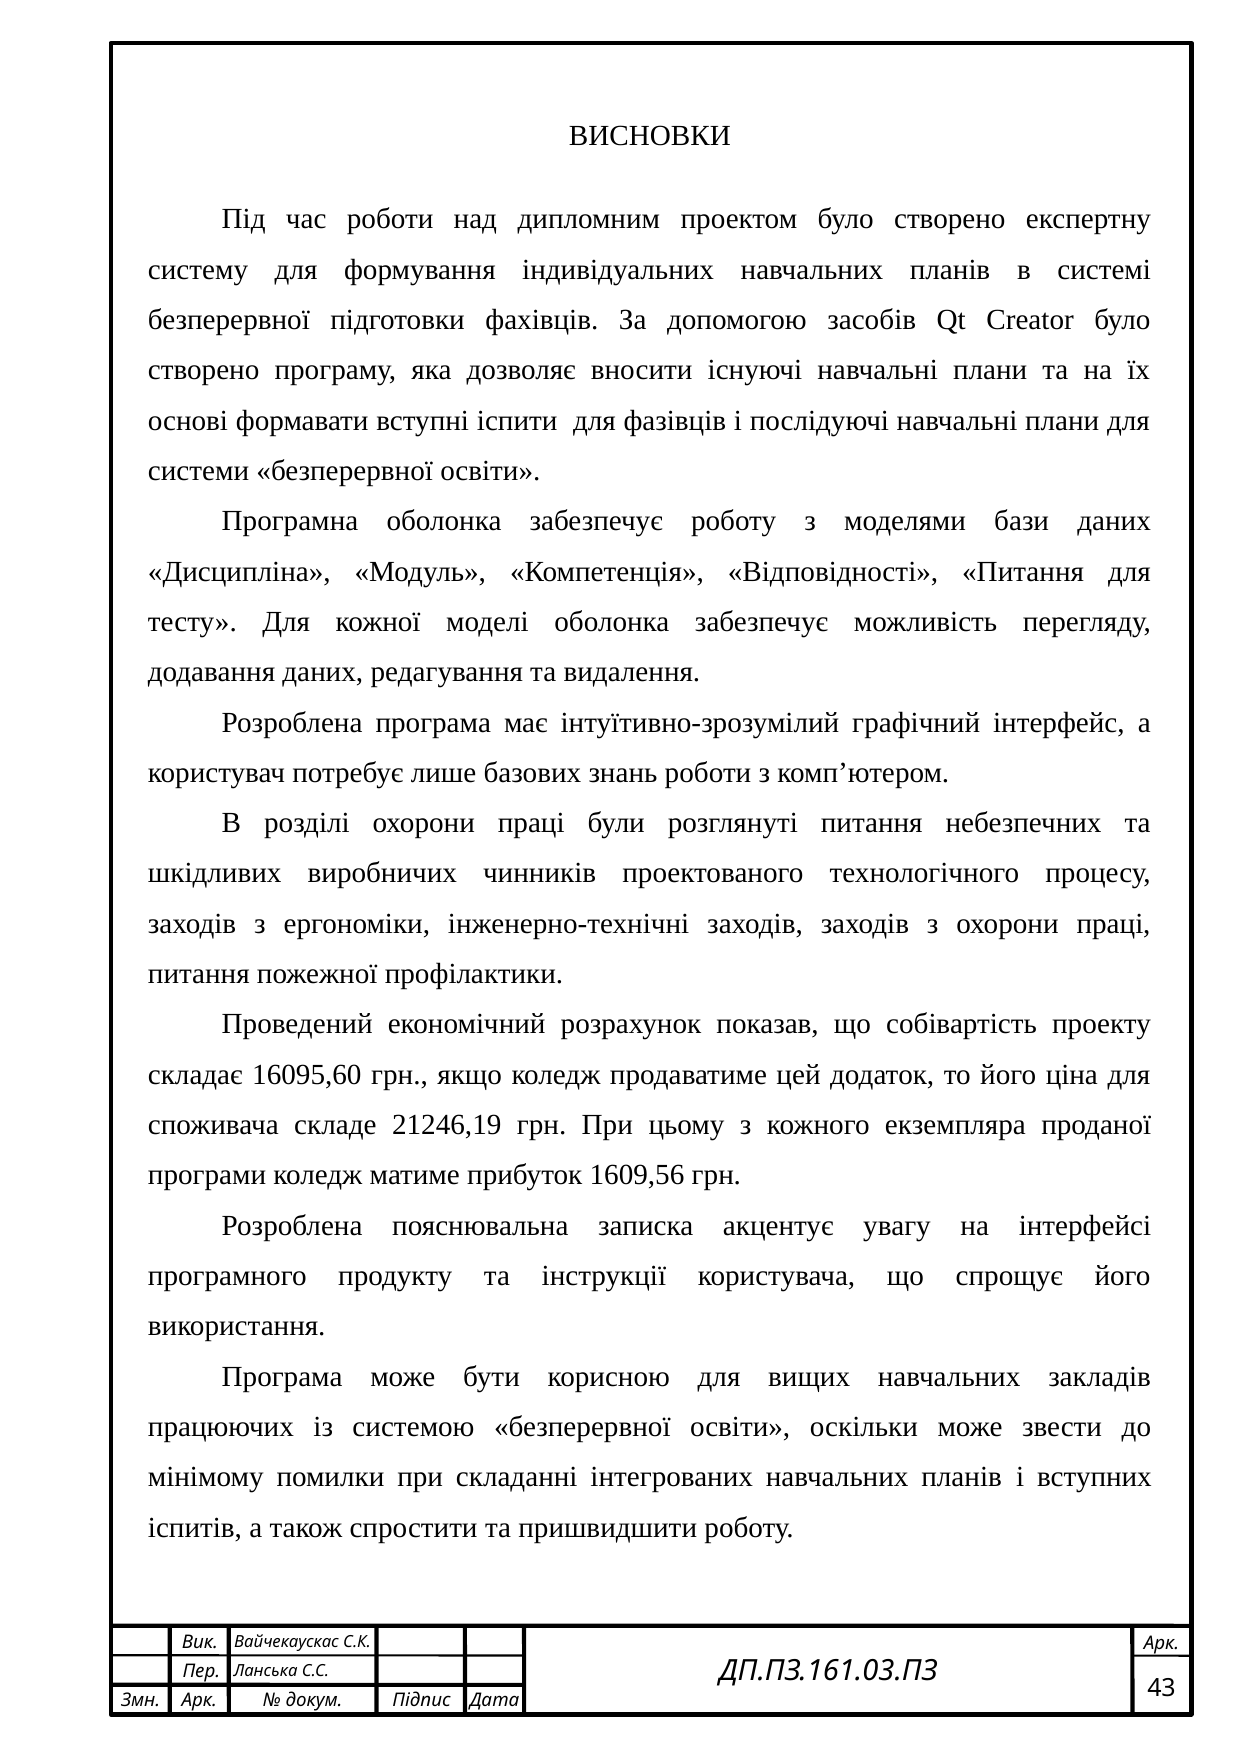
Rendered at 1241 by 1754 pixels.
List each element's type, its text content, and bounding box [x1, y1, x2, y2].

text Програмна оболонка забезпечує роботу з моделями бази даних «Дисципліна», «Модуль», «Компетенція», «Відповідності», «Питання для тесту». Для кожної моделі оболонка забезпечує можливість перегляду, додавання даних, редагування та видалення. [148, 503, 1152, 688]
text Під час роботи над дипломним проектом було створено експертну систему для формування індивідуальних навчальних планів в системі безперервної підготовки фахівців. За допомогою засобів Qt Creator було створено програму, яка дозволяє вносити існуючі навчальні плани та на їх основі формавати вступні іспити для фазівців і послідуючі навчальні плани для системи «безперервної освіти». [148, 202, 1152, 487]
text Розроблена програма має інтуїтивно-зрозумілий графічний інтерфейс, а користувач потребує лише базових знань роботи з комп’ютером. [148, 705, 1152, 788]
text Розроблена пояснювальна записка акцентує увагу на інтерфейсі програмного продукту та інструкції користувача, що спрощує його використання. [148, 1208, 1152, 1342]
text В розділі охорони праці були розглянуті питання небезпечних та шкідливих виробничих чинників проектованого технологічного процесу, заходів з ергономіки, iнженерно-технічні заходів, заходів з охорони праці, питання пожежної профілактики. [148, 805, 1152, 990]
text Програма може бути корисною для вищих навчальних закладів працюючих із системою «безперервної освіти», оскільки може звести до мінімому помилки при складанні інтегрованих навчальних планів і вступних іспитів, а також спростити та пришвидшити роботу. [148, 1359, 1152, 1543]
text Висновки [148, 118, 1152, 152]
text Проведений економічний розрахунок показав, що собівартість проекту складає 16095,60 грн., якщо коледж продаватиме цей додаток, то його ціна для споживача складе 21246,19 грн. При цьому з кожного екземпляра проданої програми коледж матиме прибуток 1609,56 грн. [148, 1007, 1152, 1191]
